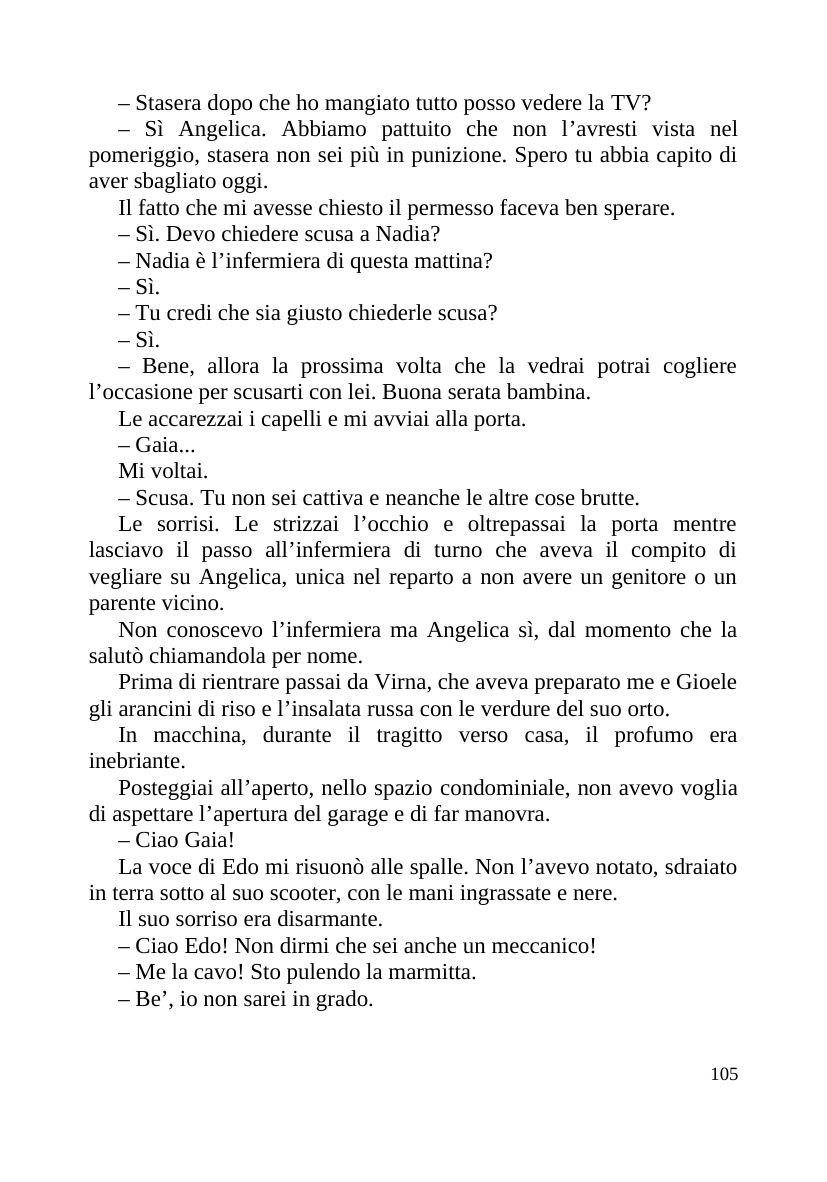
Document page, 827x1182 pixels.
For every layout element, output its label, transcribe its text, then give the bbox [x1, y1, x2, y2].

text Posteggiai all’aperto, nello spazio condominiale, non avevo voglia di aspettare l’apertura del garage e di far manovra. [88, 774, 738, 826]
text – Sì. [88, 273, 738, 299]
text – Sì. [88, 326, 738, 352]
text – Scusa. Tu non sei cattiva e neanche le altre cose brutte. [88, 484, 738, 510]
text – Me la cavo! Sto pulendo la marmitta. [88, 958, 738, 984]
text – Gaia... [88, 431, 738, 457]
text – Sì Angelica. Abbiamo pattuito che non l’avresti vista nel pomeriggio, stasera non sei più in punizione. Spero tu abbia capito di aver sbagliato oggi. [88, 115, 738, 194]
text Le accarezzai i capelli e mi avviai alla porta. [88, 405, 738, 431]
text In macchina, durante il tragitto verso casa, il profumo era inebriante. [88, 721, 738, 774]
text – Ciao Gaia! [88, 826, 738, 853]
text Le sorrisi. Le strizzai l’occhio e oltrepassai la porta mentre lasciavo il passo all’infermiera di turno che aveva il compito di vegliare su Angelica, unica nel reparto a non avere un genitore o un parente vicino. [88, 510, 738, 616]
text – Be’, io non sarei in grado. [88, 984, 738, 1011]
text – Ciao Edo! Non dirmi che sei anche un meccanico! [88, 932, 738, 958]
text Il suo sorriso era disarmante. [88, 906, 738, 932]
text – Nadia è l’infermiera di questa mattina? [88, 247, 738, 273]
text – Stasera dopo che ho mangiato tutto posso vedere la tv? [88, 88, 738, 115]
text Prima di rientrare passai da Virna, che aveva preparato me e Gioele gli arancini di riso e l’insalata russa con le verdure del suo orto. [88, 668, 738, 721]
text – Tu credi che sia giusto chiederle scusa? [88, 299, 738, 326]
text Il fatto che mi avesse chiesto il permesso faceva ben sperare. [88, 194, 738, 220]
text – Sì. Devo chiedere scusa a Nadia? [88, 220, 738, 247]
text Mi voltai. [88, 457, 738, 484]
text La voce di Edo mi risuonò alle spalle. Non l’avevo notato, sdraiato in terra sotto al suo scooter, con le mani ingrassate e nere. [88, 853, 738, 906]
text – Bene, allora la prossima volta che la vedrai potrai cogliere l’occasione per scusarti con lei. Buona serata bambina. [88, 352, 738, 405]
text Non conoscevo l’infermiera ma Angelica sì, dal momento che la salutò chiamandola per nome. [88, 616, 738, 668]
